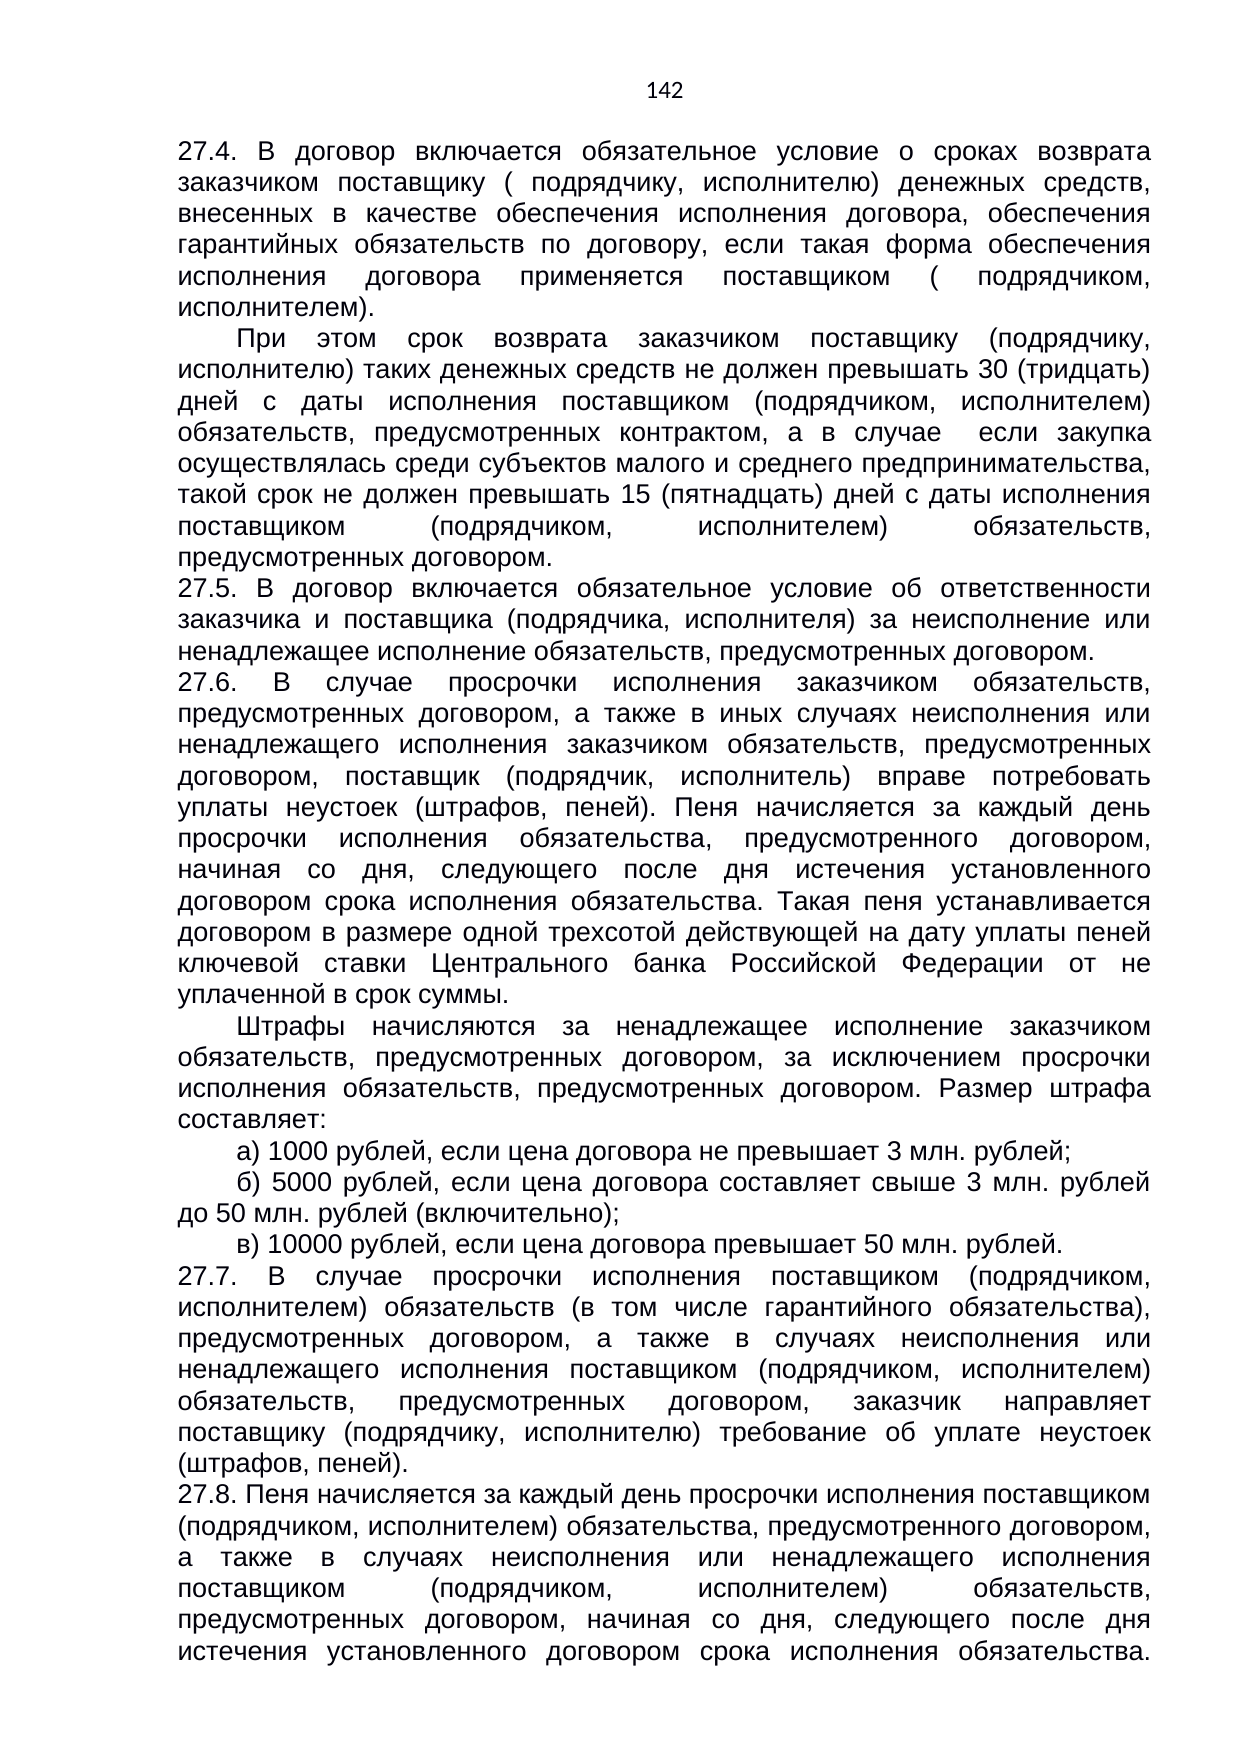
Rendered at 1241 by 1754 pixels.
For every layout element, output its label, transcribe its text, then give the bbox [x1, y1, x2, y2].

text 27.6. В случае просрочки исполнения заказчиком обязательств, предусмотренных договором, а также в иных случаях неисполнения или ненадлежащего исполнения заказчиком обязательств, предусмотренных договором, поставщик (подрядчик, исполнитель) вправе потребовать уплаты неустоек (штрафов, пеней). Пеня начисляется за каждый день просрочки исполнения обязательства, предусмотренного договором, начиная со дня, следующего после дня истечения установленного договором срока исполнения обязательства. Такая пеня устанавливается договором в размере одной трехсотой действующей на дату уплаты пеней ключевой ставки Центрального банка Российской Федерации от не уплаченной в срок суммы. [177, 666, 1152, 1010]
text 27.5. В договор включается обязательное условие об ответственности заказчика и поставщика (подрядчика, исполнителя) за неисполнение или ненадлежащее исполнение обязательств, предусмотренных договором. [177, 572, 1152, 666]
text б) 5000 рублей, если цена договора составляет свыше 3 млн. рублей до 50 млн. рублей (включительно); [177, 1166, 1152, 1228]
text в) 10000 рублей, если цена договора превышает 50 млн. рублей. [177, 1228, 1152, 1260]
text 27.4. В договор включается обязательное условие о сроках возврата заказчиком поставщику ( подрядчику, исполнителю) денежных средств, внесенных в качестве обеспечения исполнения договора, обеспечения гарантийных обязательств по договору, если такая форма обеспечения исполнения договора применяется поставщиком ( подрядчиком, исполнителем). [177, 135, 1152, 322]
text а) 1000 рублей, если цена договора не превышает 3 млн. рублей; [177, 1135, 1152, 1166]
text При этом срок возврата заказчиком поставщику (подрядчику, исполнителю) таких денежных средств не должен превышать 30 (тридцать) дней с даты исполнения поставщиком (подрядчиком, исполнителем) обязательств, предусмотренных контрактом, а в случае если закупка осуществлялась среди субъектов малого и среднего предпринимательства, такой срок не должен превышать 15 (пятнадцать) дней с даты исполнения поставщиком (подрядчиком, исполнителем) обязательств, предусмотренных договором. [177, 322, 1152, 572]
text Штрафы начисляются за ненадлежащее исполнение заказчиком обязательств, предусмотренных договором, за исключением просрочки исполнения обязательств, предусмотренных договором. Размер штрафа составляет: [177, 1010, 1152, 1135]
text 27.8. Пеня начисляется за каждый день просрочки исполнения поставщиком (подрядчиком, исполнителем) обязательства, предусмотренного договором, а также в случаях неисполнения или ненадлежащего исполнения поставщиком (подрядчиком, исполнителем) обязательств, предусмотренных договором, начиная со дня, следующего после дня истечения установленного договором срока исполнения обязательства. [177, 1478, 1152, 1666]
text 27.7. В случае просрочки исполнения поставщиком (подрядчиком, исполнителем) обязательств (в том числе гарантийного обязательства), предусмотренных договором, а также в случаях неисполнения или ненадлежащего исполнения поставщиком (подрядчиком, исполнителем) обязательств, предусмотренных договором, заказчик направляет поставщику (подрядчику, исполнителю) требование об уплате неустоек (штрафов, пеней). [177, 1260, 1152, 1478]
